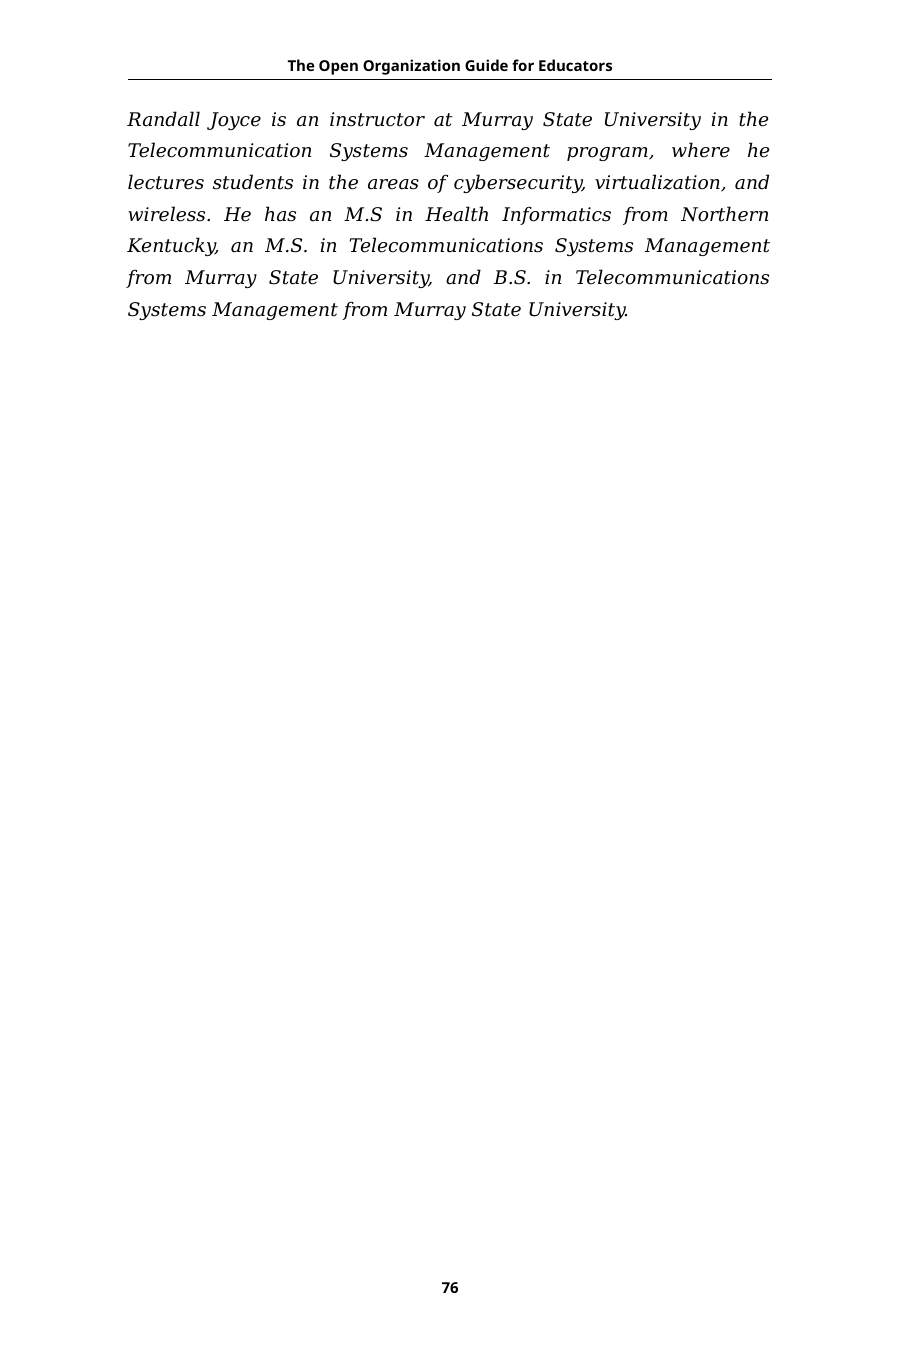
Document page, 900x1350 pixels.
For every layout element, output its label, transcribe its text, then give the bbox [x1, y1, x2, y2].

text Randall Joyce is an instructor at Murray State University in the Telecommunication Systems Management program, where he lectures students in the areas of cybersecurity, virtualization, and wireless. He has an M.S in Health Informatics from Northern Kentucky, an M.S. in Telecommunications Systems Management from Murray State University, and B.S. in Telecommunications Systems Management from Murray State University. [127, 109, 772, 321]
